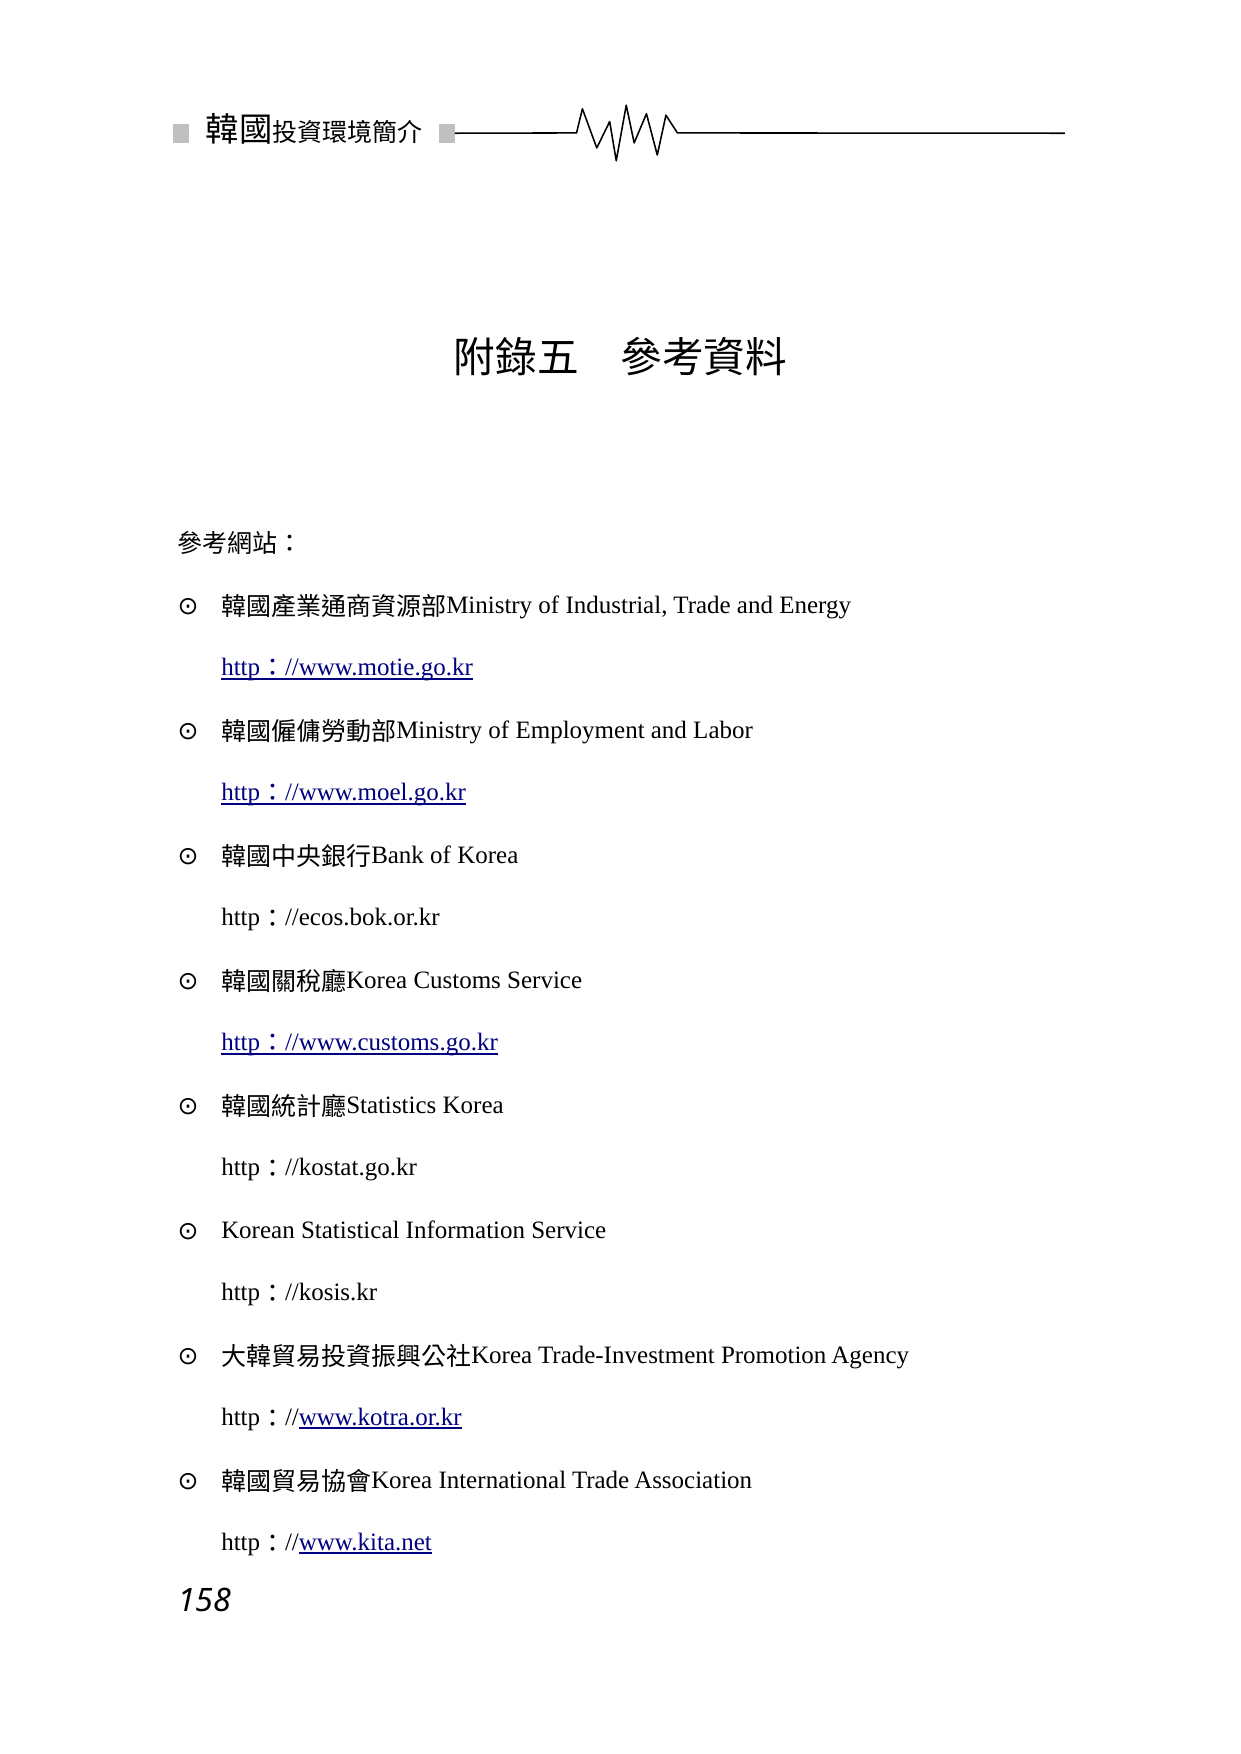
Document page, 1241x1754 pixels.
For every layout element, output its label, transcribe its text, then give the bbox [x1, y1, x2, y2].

text http：//www.moel.go.kr [177, 750, 1063, 813]
text ⊙ 韓國統計廳Statistics Korea [177, 1063, 1063, 1125]
text ⊙ 韓國貿易協會Korea International Trade Association [177, 1438, 1063, 1500]
text ⊙ 韓國僱傭勞動部Ministry of Employment and Labor [177, 688, 1063, 750]
text ⊙ 韓國中央銀行Bank of Korea [177, 813, 1063, 875]
text 參考網站： [177, 500, 1063, 563]
text ⊙ 大韓貿易投資振興公社Korea Trade-Investment Promotion Agency [177, 1313, 1063, 1375]
text http：//kosis.kr [177, 1250, 1063, 1313]
text http：//www.motie.go.kr [177, 625, 1063, 688]
text http：//www.kita.net [177, 1500, 1063, 1563]
text ⊙ 韓國產業通商資源部Ministry of Industrial, Trade and Energy [177, 563, 1063, 625]
text 附錄五 參考資料 [177, 313, 1063, 375]
text http：//kostat.go.kr [177, 1125, 1063, 1188]
text http：//www.kotra.or.kr [177, 1375, 1063, 1438]
text http：//ecos.bok.or.kr [177, 875, 1063, 938]
text ⊙ Korean Statistical Information Service [177, 1188, 1063, 1250]
text http：//www.customs.go.kr [177, 1000, 1063, 1063]
text ⊙ 韓國關稅廳Korea Customs Service [177, 938, 1063, 1000]
